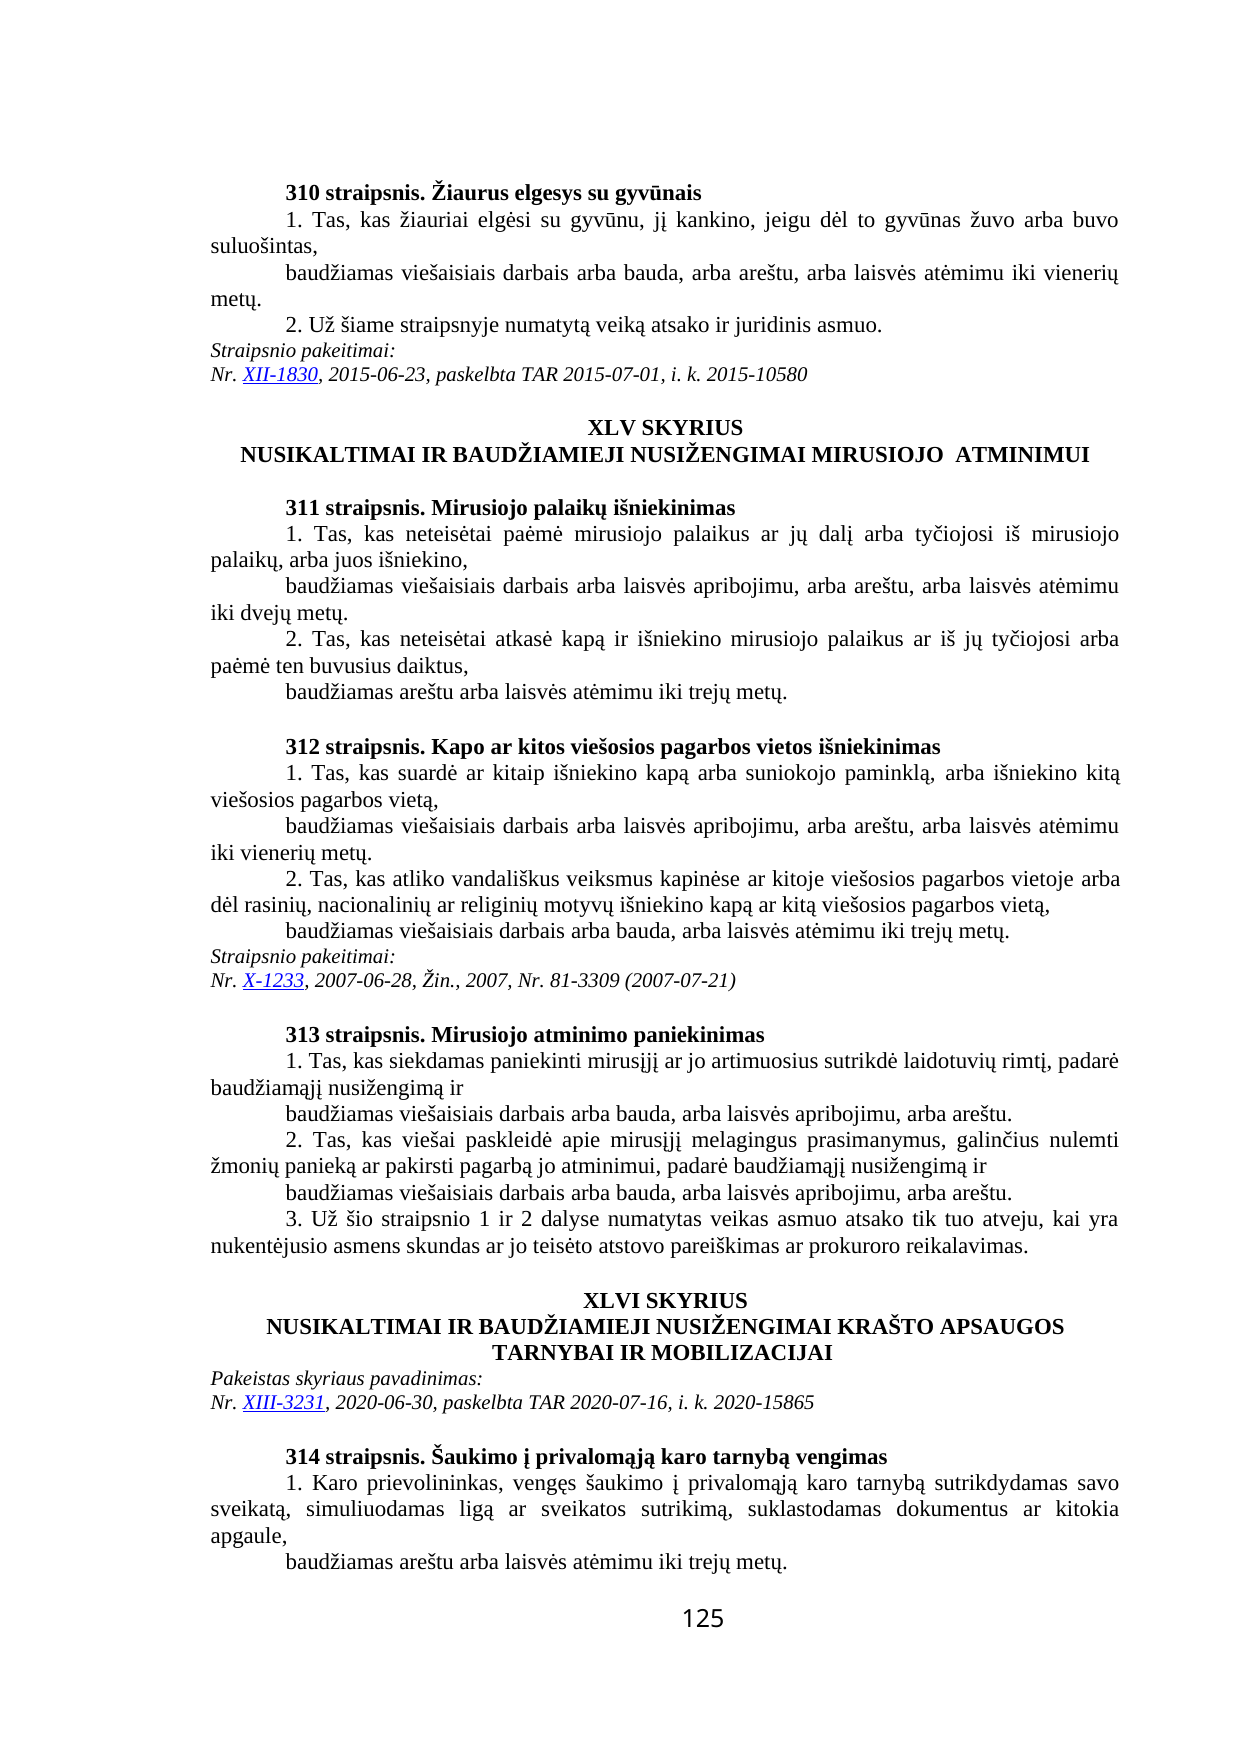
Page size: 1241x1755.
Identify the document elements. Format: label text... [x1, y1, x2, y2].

text Pakeistas skyriaus pavadinimas: [210, 1366, 1120, 1390]
text Nr. X-1233, 2007-06-28, Žin., 2007, Nr. 81-3309 (2007-07-21) [210, 968, 1120, 992]
text baudžiamas viešaisiais darbais arba bauda, arba laisvės atėmimu iki trejų metų. [210, 918, 1120, 944]
text Straipsnio pakeitimai: [210, 338, 1120, 362]
text baudžiamas areštu arba laisvės atėmimu iki trejų metų. [210, 1548, 1120, 1574]
text 1. Tas, kas siekdamas paniekinti mirusįjį ar jo artimuosius sutrikdė laidotuvių rimtį, padarė baudžiamąjį nusižengimą ir [210, 1047, 1120, 1100]
text 1. Tas, kas suardė ar kitaip išniekino kapą arba suniokojo paminklą, arba išniekino kitą viešosios pagarbos vietą, [210, 759, 1120, 812]
text baudžiamas viešaisiais darbais arba laisvės apribojimu, arba areštu, arba laisvės atėmimu iki vienerių metų. [210, 812, 1120, 865]
text 312 straipsnis. Kapo ar kitos viešosios pagarbos vietos išniekinimas [210, 733, 1120, 759]
text 310 straipsnis. Žiaurus elgesys su gyvūnais [210, 179, 1120, 206]
text 2. Už šiame straipsnyje numatytą veiką atsako ir juridinis asmuo. [210, 311, 1120, 338]
subtitle XLVI skyrius [210, 1287, 1120, 1313]
text NUSIKALTIMAI IR BAUDŽIAMIEJI NUSIŽENGIMAI KRAŠTO APSAUGOS TARNYBAI IR MOBILIZACIJAI [210, 1313, 1120, 1366]
text 3. Už šio straipsnio 1 ir 2 dalyse numatytas veikas asmuo atsako tik tuo atveju, kai yra nukentėjusio asmens skundas ar jo teisėto atstovo pareiškimas ar prokuroro reikalavimas. [210, 1205, 1120, 1258]
text XLV SKYRIUS [210, 414, 1120, 441]
text Straipsnio pakeitimai: [210, 944, 1120, 968]
text 2. Tas, kas neteisėtai atkasė kapą ir išniekino mirusiojo palaikus ar iš jų tyčiojosi arba paėmė ten buvusius daiktus, [210, 625, 1120, 678]
text 314 straipsnis. Šaukimo į privalomąją karo tarnybą vengimas [210, 1443, 1120, 1469]
text 311 straipsnis. Mirusiojo palaikų išniekinimas [210, 493, 1120, 520]
text baudžiamas areštu arba laisvės atėmimu iki trejų metų. [210, 678, 1120, 704]
text baudžiamas viešaisiais darbais arba bauda, arba laisvės apribojimu, arba areštu. [210, 1179, 1120, 1205]
text 2. Tas, kas atliko vandališkus veiksmus kapinėse ar kitoje viešosios pagarbos vietoje arba dėl rasinių, nacionalinių ar religinių motyvų išniekino kapą ar kitą viešosios pagarbos vietą, [210, 865, 1120, 918]
text 313 straipsnis. Mirusiojo atminimo paniekinimas [210, 1021, 1120, 1047]
text baudžiamas viešaisiais darbais arba laisvės apribojimu, arba areštu, arba laisvės atėmimu iki dvejų metų. [210, 573, 1120, 625]
text baudžiamas viešaisiais darbais arba bauda, arba laisvės apribojimu, arba areštu. [210, 1100, 1120, 1126]
text baudžiamas viešaisiais darbais arba bauda, arba areštu, arba laisvės atėmimu iki vienerių metų. [210, 258, 1120, 311]
text 2. Tas, kas viešai paskleidė apie mirusįjį melagingus prasimanymus, galinčius nulemti žmonių panieką ar pakirsti pagarbą jo atminimui, padarė baudžiamąjį nusižengimą ir [210, 1126, 1120, 1179]
text Nr. XII-1830, 2015-06-23, paskelbta TAR 2015-07-01, i. k. 2015-10580 [210, 362, 1120, 386]
text NUSIKALTIMAI IR BAUDŽIAMIEJI NUSIŽENGIMAI MIRUSIOJO ATMINIMUI [210, 441, 1120, 467]
text 1. Tas, kas žiauriai elgėsi su gyvūnu, jį kankino, jeigu dėl to gyvūnas žuvo arba buvo suluošintas, [210, 206, 1120, 258]
text 1. Tas, kas neteisėtai paėmė mirusiojo palaikus ar jų dalį arba tyčiojosi iš mirusiojo palaikų, arba juos išniekino, [210, 520, 1120, 573]
text 1. Karo prievolininkas, vengęs šaukimo į privalomąją karo tarnybą sutrikdydamas savo sveikatą, simuliuodamas ligą ar sveikatos sutrikimą, suklastodamas dokumentus ar kitokia apgaule, [210, 1469, 1120, 1548]
text Nr. XIII-3231, 2020-06-30, paskelbta TAR 2020-07-16, i. k. 2020-15865 [210, 1390, 1120, 1414]
